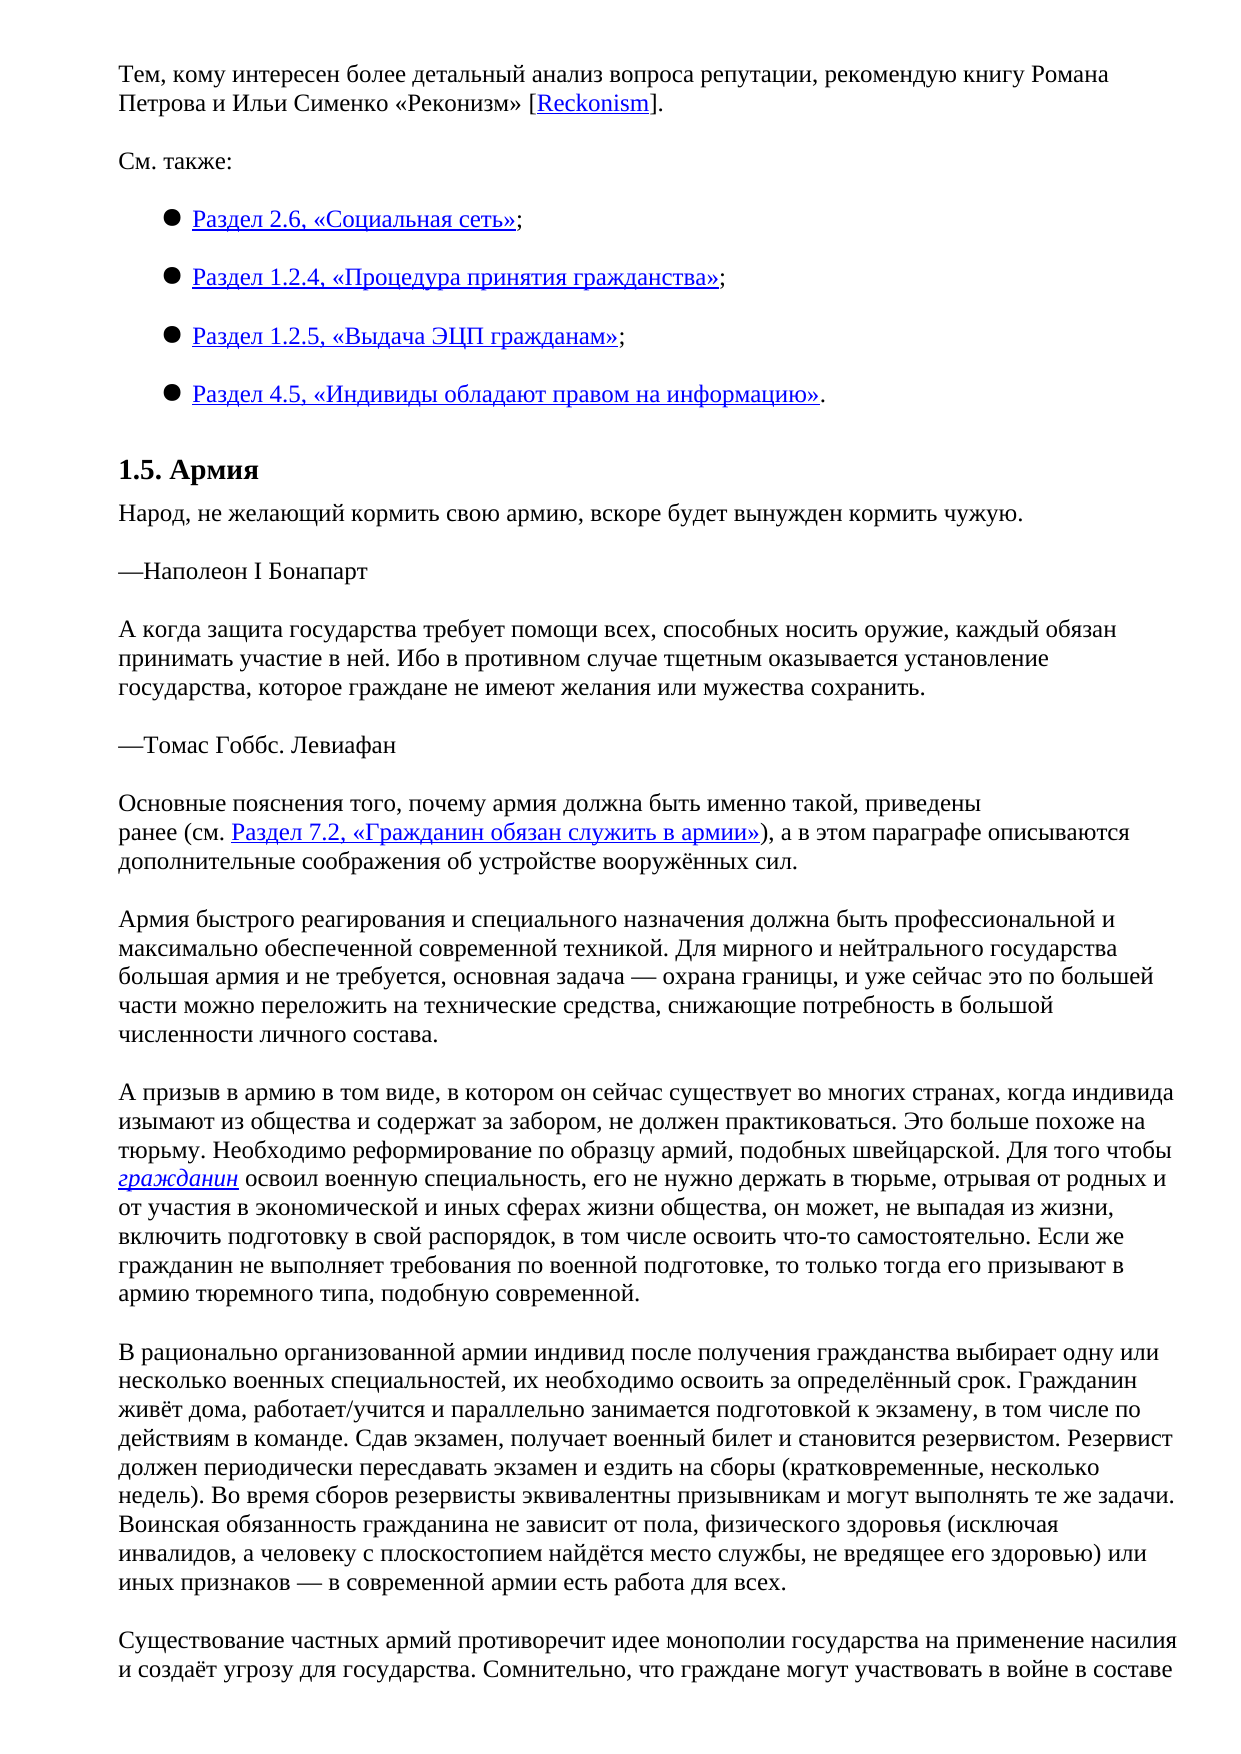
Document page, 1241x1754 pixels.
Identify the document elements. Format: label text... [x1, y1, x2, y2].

text Армия быстрого реагирования и специального назначения должна быть профессиональной и максимально обеспеченной современной техникой. Для мирного и нейтрального государства большая армия и не требуется, основная задача — охрана границы, и уже сейчас это по большей части можно переложить на технические средства, снижающие потребность в большой численности личного состава. [118, 904, 1181, 1048]
text Существование частных армий противоречит идее монополии государства на применение насилия и создаёт угрозу для государства. Сомнительно, что граждане могут участвовать в войне в составе [118, 1625, 1181, 1682]
text Тем, кому интересен более детальный анализ вопроса репутации, рекомендую книгу Романа Петрова и Ильи Сименко «Реконизм» [Reckonism]. [118, 59, 1181, 117]
text А призыв в армию в том виде, в котором он сейчас существует во многих странах, когда индивида изымают из общества и содержат за забором, не должен практиковаться. Это больше похоже на тюрьму. Необходимо реформирование по образцу армий, подобных швейцарской. Для того чтобы гражданин освоил военную специальность, его не нужно держать в тюрьме, отрывая от родных и от участия в экономической и иных сферах жизни общества, он может, не выпадая из жизни, включить подготовку в свой распорядок, в том числе освоить что-то самостоятельно. Если же гражданин не выполняет требования по военной подготовке, то только тогда его призывают в армию тюремного типа, подобную современной. [118, 1077, 1181, 1307]
list Раздел 1.2.4, «Процедура принятия гражданства»; [162, 262, 1181, 291]
text Основные пояснения того, почему армия должна быть именно такой, приведены ранее (см. Раздел 7.2, «Гражданин обязан служить в армии»), а в этом параграфе описываются дополнительные соображения об устройстве вооружённых сил. [118, 788, 1181, 874]
text —Наполеон I Бонапарт [118, 556, 1181, 585]
list Раздел 4.5, «Индивиды обладают правом на информацию». [162, 379, 1181, 408]
text А когда защита государства требует помощи всех, способных носить оружие, каждый обязан принимать участие в ней. Ибо в противном случае тщетным оказывается установление государства, которое граждане не имеют желания или мужества сохранить. [118, 614, 1181, 701]
text —Томас Гоббс. Левиафан [118, 730, 1181, 759]
text См. также: [118, 146, 1181, 175]
text Народ, не желающий кормить свою армию, вскоре будет вынужден кормить чужую. [118, 498, 1181, 527]
list Раздел 2.6, «Социальная сеть»; [162, 204, 1181, 233]
text В рационально организованной армии индивид после получения гражданства выбирает одну или несколько военных специальностей, их необходимо освоить за определённый срок. Гражданин живёт дома, работает/учится и параллельно занимается подготовкой к экзамену, в том числе по действиям в команде. Сдав экзамен, получает военный билет и становится резервистом. Резервист должен периодически пересдавать экзамен и ездить на сборы (кратковременные, несколько недель). Во время сборов резервисты эквивалентны призывникам и могут выполнять те же задачи. Воинская обязанность гражданина не зависит от пола, физического здоровья (исключая инвалидов, а человеку с плоскостопием найдётся место службы, не вредящее его здоровью) или иных признаков — в современной армии есть работа для всех. [118, 1337, 1181, 1595]
list Раздел 1.2.5, «Выдача ЭЦП гражданам»; [162, 321, 1181, 349]
subtitle 1.5. Армия [118, 452, 1181, 485]
